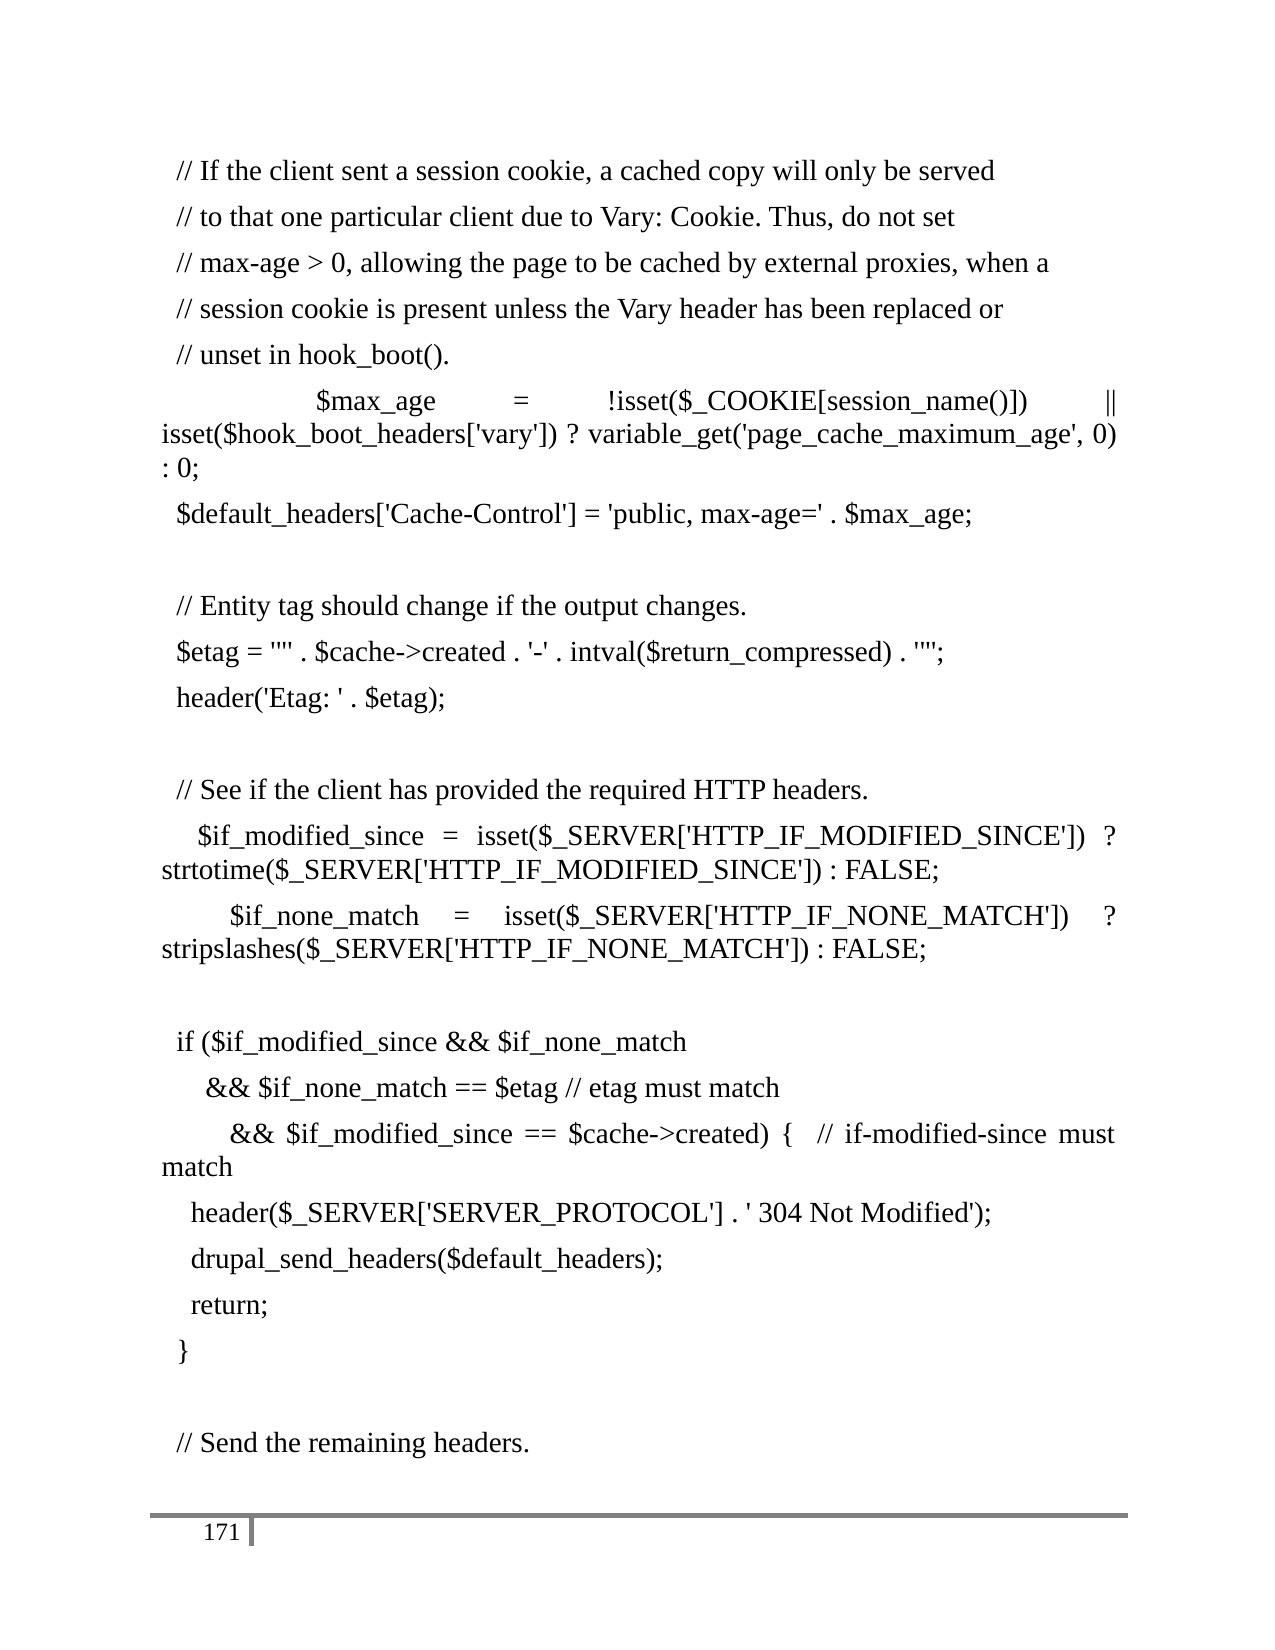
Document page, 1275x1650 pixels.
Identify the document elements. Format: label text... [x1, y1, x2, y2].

text // See if the client has provided the required HTTP headers. [161, 772, 1117, 806]
text return; [161, 1287, 1117, 1321]
text // max-age > 0, allowing the page to be cached by external proxies, when a [161, 245, 1117, 278]
text // unset in hook_boot(). [161, 337, 1117, 371]
text // Entity tag should change if the output changes. [161, 588, 1117, 622]
text $if_none_match = isset($_SERVER['HTTP_IF_NONE_MATCH']) ? stripslashes($_SERVER['HTTP_IF_NONE_MATCH']) : FALSE; [161, 898, 1117, 965]
text } [161, 1333, 1117, 1367]
text drupal_send_headers($default_headers); [161, 1241, 1117, 1275]
text if ($if_modified_since && $if_none_match [161, 1024, 1117, 1057]
text $default_headers['Cache-Control'] = 'public, max-age=' . $max_age; [161, 496, 1117, 530]
text $etag = '"' . $cache->created . '-' . intval($return_compressed) . '"'; [161, 634, 1117, 668]
text header($_SERVER['SERVER_PROTOCOL'] . ' 304 Not Modified'); [161, 1195, 1117, 1229]
text header('Etag: ' . $etag); [161, 680, 1117, 714]
text && $if_none_match == $etag // etag must match [161, 1070, 1117, 1103]
text $if_modified_since = isset($_SERVER['HTTP_IF_MODIFIED_SINCE']) ? strtotime($_SERVER['HTTP_IF_MODIFIED_SINCE']) : FALSE; [161, 818, 1117, 886]
text // session cookie is present unless the Vary header has been replaced or [161, 291, 1117, 324]
text $max_age = !isset($_COOKIE[session_name()]) || isset($hook_boot_headers['vary']) ? variable_get('page_cache_maximum_age', 0) : 0; [161, 383, 1117, 484]
text // If the client sent a session cookie, a cached copy will only be served [161, 153, 1117, 186]
text // Send the remaining headers. [161, 1426, 1117, 1459]
text && $if_modified_since == $cache->created) { // if-modified-since must match [161, 1116, 1117, 1183]
text // to that one particular client due to Vary: Cookie. Thus, do not set [161, 199, 1117, 232]
